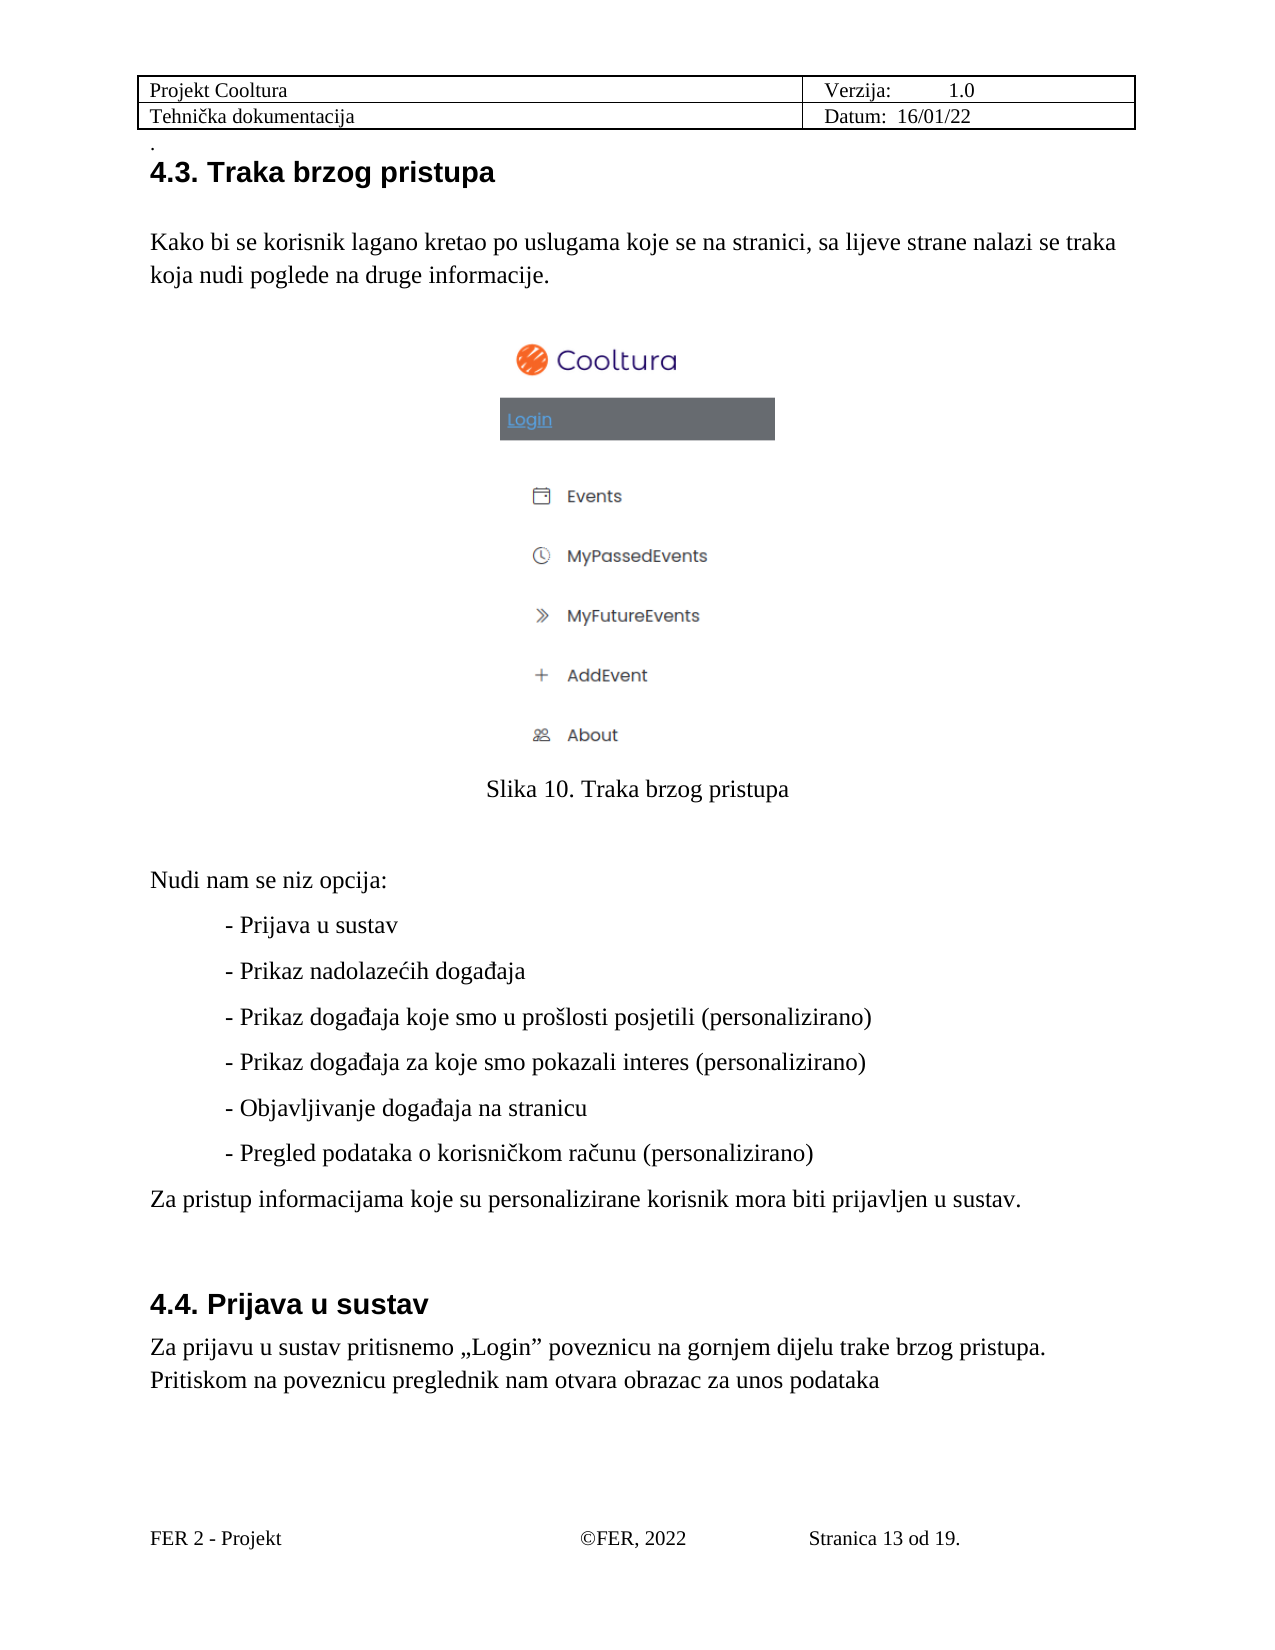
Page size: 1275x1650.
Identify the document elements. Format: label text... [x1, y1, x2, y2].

text - Prikaz događaja za koje smo pokazali interes (personalizirano) [150, 1047, 1125, 1076]
text - Prikaz nadolazećih događaja [150, 956, 1125, 985]
text Kako bi se korisnik lagano kretao po uslugama koje se na stranici, sa lijeve strane nalazi se traka koja nudi poglede na druge informacije. [150, 227, 1125, 289]
text Nudi nam se niz opcija: [150, 865, 1125, 894]
text Za pristup informacijama koje su personalizirane korisnik mora biti prijavljen u sustav. [150, 1184, 1125, 1212]
text - Prijava u sustav [150, 911, 1125, 939]
picture [500, 322, 775, 770]
text Slika 10. Traka brzog pristupa [150, 306, 1125, 803]
subtitle 4.4. Prijava u sustav [150, 1287, 1125, 1321]
subtitle 4.3. Traka brzog pristupa [150, 155, 1125, 188]
text - Pregled podataka o korisničkom računu (personalizirano) [150, 1138, 1125, 1167]
text Za prijavu u sustav pritisnemo „Login” poveznicu na gornjem dijelu trake brzog pristupa. Pritiskom na poveznicu preglednik nam otvara obrazac za unos podataka [150, 1332, 1125, 1394]
text - Objavljivanje događaja na stranicu [150, 1093, 1125, 1121]
text - Prikaz događaja koje smo u prošlosti posjetili (personalizirano) [150, 1002, 1125, 1030]
